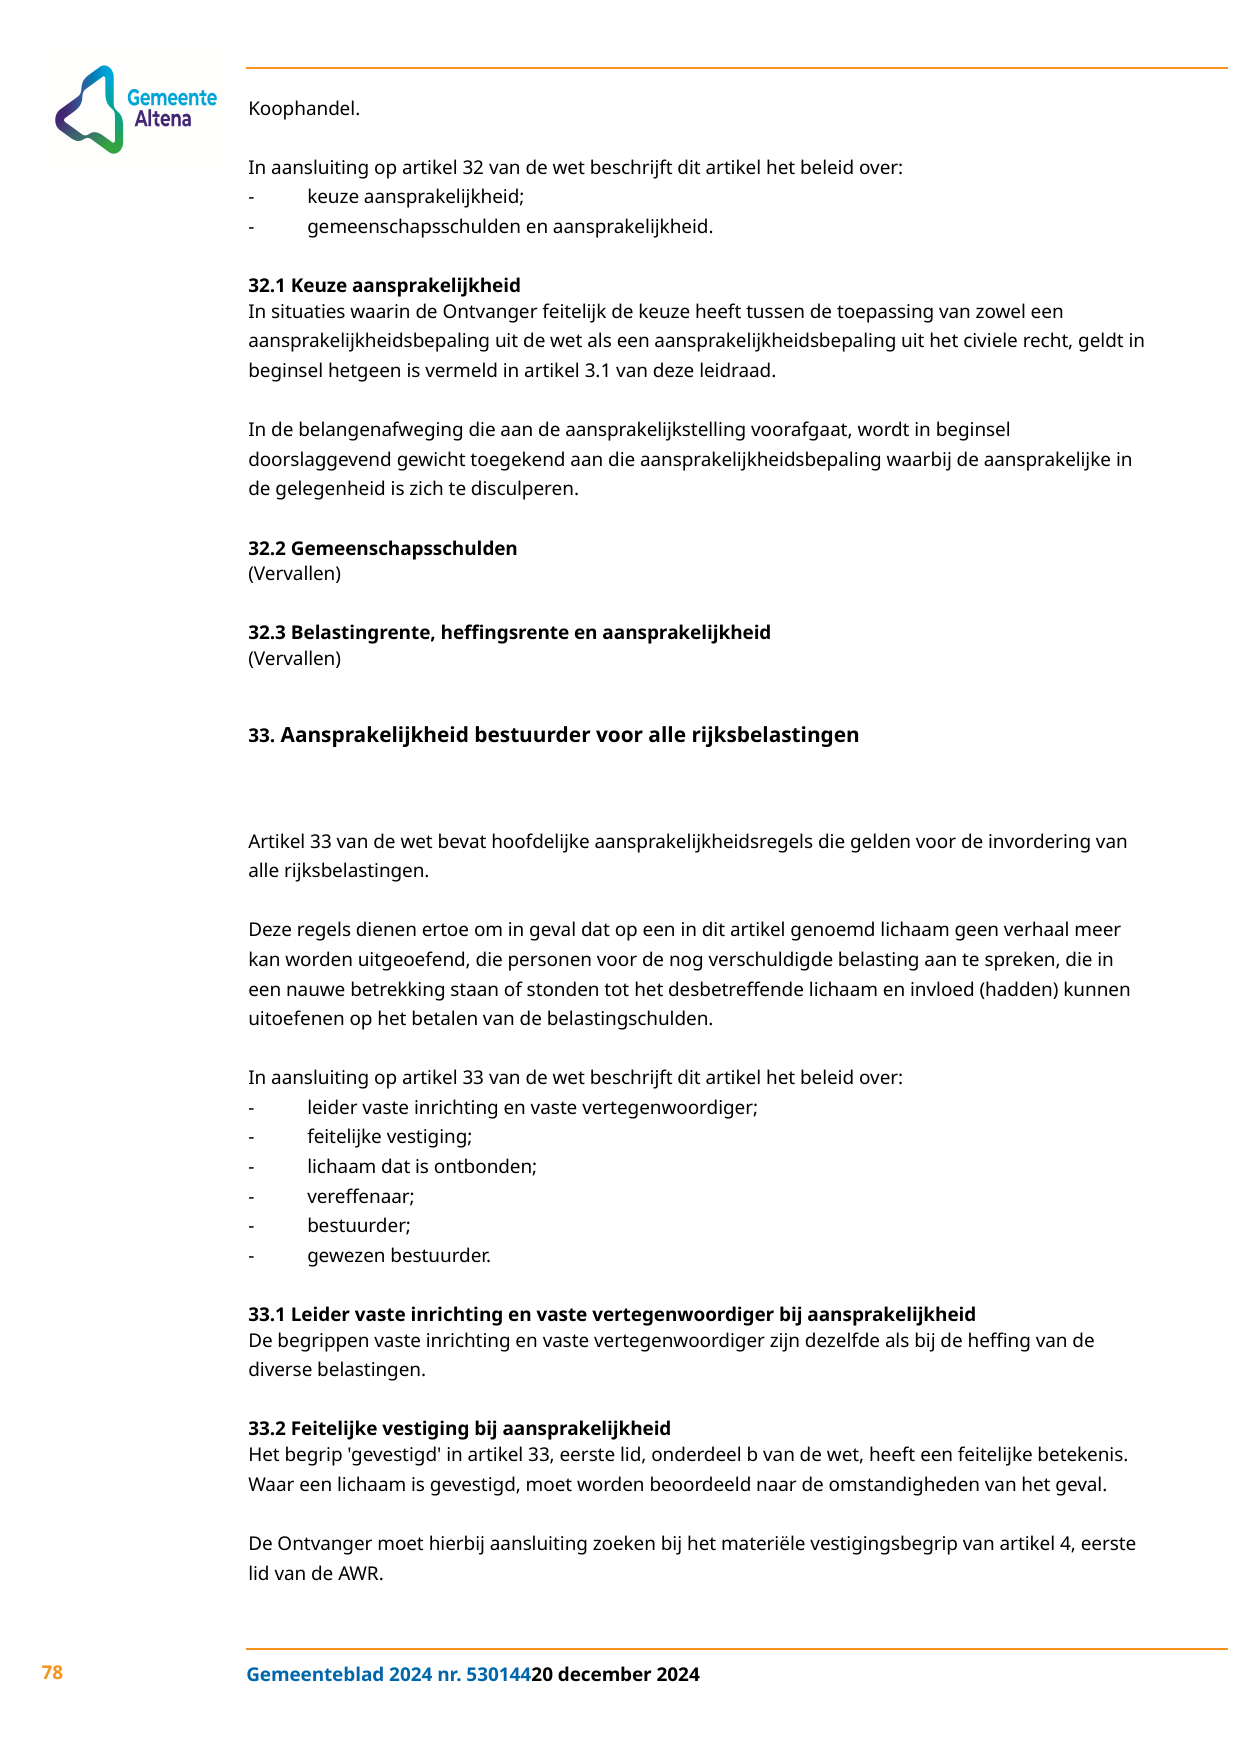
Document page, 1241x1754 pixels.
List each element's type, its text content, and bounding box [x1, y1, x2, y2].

text 32.1 Keuze aansprakelijkheid [248, 272, 1152, 298]
list bestuurder; [248, 1212, 1152, 1238]
text Het begrip 'gevestigd' in artikel 33, eerste lid, onderdeel b van de wet, heeft een feitelijke betekenis. Waar een lichaam is gevestigd, moet worden beoordeeld naar de omstandigheden van het geval. [248, 1441, 1152, 1497]
list gewezen bestuurder. [248, 1242, 1152, 1268]
picture [41, 47, 231, 172]
text In aansluiting op artikel 33 van de wet beschrijft dit artikel het beleid over: [248, 1064, 1152, 1090]
text Deze regels dienen ertoe om in geval dat op een in dit artikel genoemd lichaam geen verhaal meer kan worden uitgeoefend, die personen voor de nog verschuldigde belasting aan te spreken, die in een nauwe betrekking staan of stonden tot het desbetreffende lichaam en invloed (hadden) kunnen uitoefenen op het betalen van de belastingschulden. [248, 917, 1152, 1031]
text De Ontvanger moet hierbij aansluiting zoeken bij het materiële vestigingsbegrip van artikel 4, eerste lid van de AWR. [248, 1530, 1152, 1585]
text (Vervallen) [248, 560, 1152, 586]
text 32.3 Belastingrente, heffingsrente en aansprakelijkheid [248, 619, 1152, 645]
list feitelijke vestiging; [248, 1124, 1152, 1149]
text Koophandel. [248, 95, 1152, 121]
text In situaties waarin de Ontvanger feitelijk de keuze heeft tussen de toepassing van zowel een aansprakelijkheidsbepaling uit de wet als een aansprakelijkheidsbepaling uit het civiele recht, geldt in beginsel hetgeen is vermeld in artikel 3.1 van deze leidraad. [248, 298, 1152, 383]
text 33.1 Leider vaste inrichting en vaste vertegenwoordiger bij aansprakelijkheid [248, 1301, 1152, 1327]
list leider vaste inrichting en vaste vertegenwoordiger; [248, 1094, 1152, 1120]
text 33.2 Feitelijke vestiging bij aansprakelijkheid [248, 1416, 1152, 1441]
text In de belangenafweging die aan de aansprakelijkstelling voorafgaat, wordt in beginsel doorslaggevend gewicht toegekend aan die aansprakelijkheidsbepaling waarbij de aansprakelijke in de gelegenheid is zich te disculperen. [248, 416, 1152, 501]
list gemeenschapsschulden en aansprakelijkheid. [248, 213, 1152, 239]
text Artikel 33 van de wet bevat hoofdelijke aansprakelijkheidsregels die gelden voor de invordering van alle rijksbelastingen. [248, 828, 1152, 883]
text 33. Aansprakelijkheid bestuurder voor alle rijksbelastingen [248, 721, 1152, 749]
list lichaam dat is ontbonden; [248, 1153, 1152, 1179]
text (Vervallen) [248, 645, 1152, 671]
text De begrippen vaste inrichting en vaste vertegenwoordiger zijn dezelfde als bij de heffing van de diverse belastingen. [248, 1327, 1152, 1382]
list vereffenaar; [248, 1183, 1152, 1208]
list keuze aansprakelijkheid; [248, 183, 1152, 209]
text 32.2 Gemeenschapsschulden [248, 535, 1152, 560]
text In aansluiting op artikel 32 van de wet beschrijft dit artikel het beleid over: [248, 154, 1152, 180]
